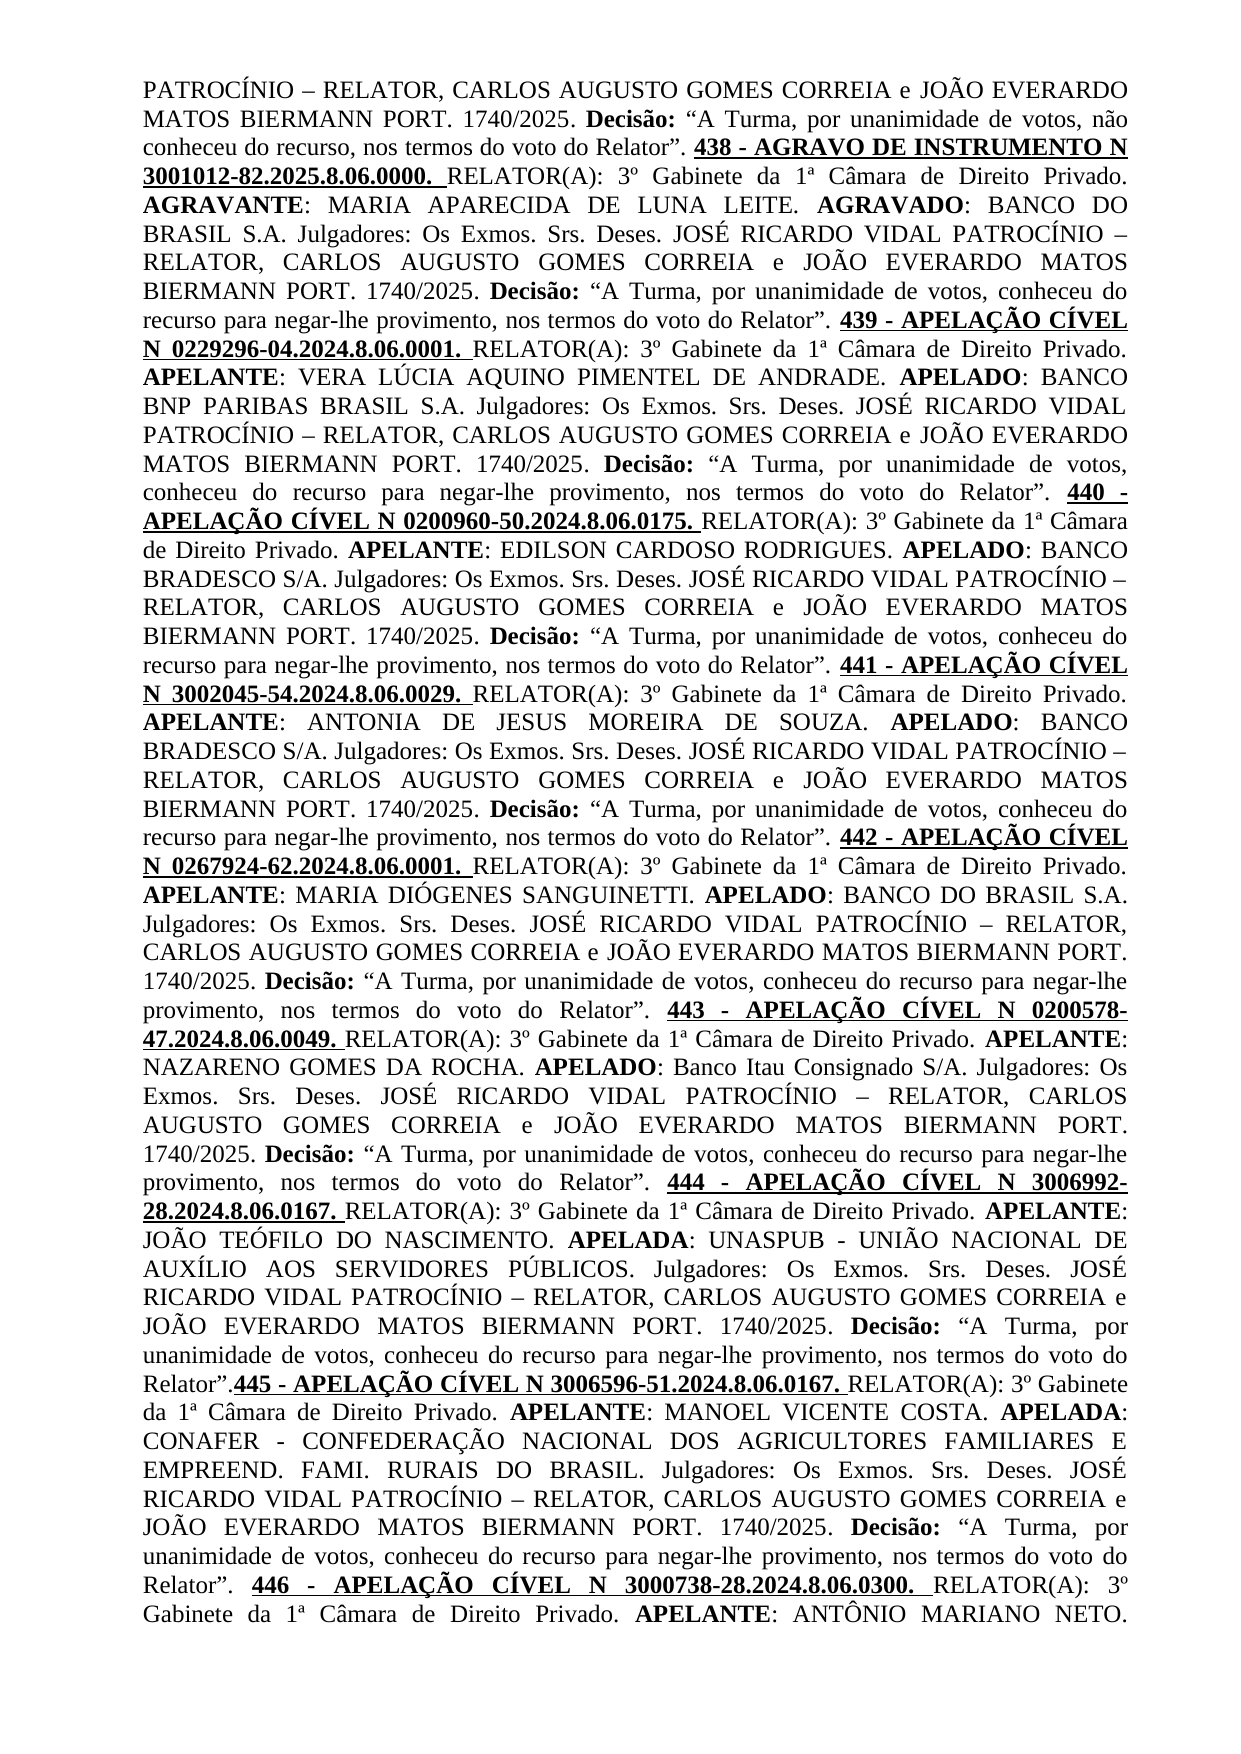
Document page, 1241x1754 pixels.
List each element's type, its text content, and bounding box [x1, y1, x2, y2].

text PATROCÍNIO – RELATOR, CARLOS AUGUSTO GOMES CORREIA e JOÃO EVERARDO MATOS BIERMANN PORT. 1740/2025. Decisão: “A Turma, por unanimidade de votos, não conheceu do recurso, nos termos do voto do Relator”. 438 - AGRAVO DE INSTRUMENTO N 3001012-82.2025.8.06.0000. RELATOR(A): 3º Gabinete da 1ª Câmara de Direito Privado. AGRAVANTE: MARIA APARECIDA DE LUNA LEITE. AGRAVADO: BANCO DO BRASIL S.A. Julgadores: Os Exmos. Srs. Deses. JOSÉ RICARDO VIDAL PATROCÍNIO – RELATOR, CARLOS AUGUSTO GOMES CORREIA e JOÃO EVERARDO MATOS BIERMANN PORT. 1740/2025. Decisão: “A Turma, por unanimidade de votos, conheceu do recurso para negar-lhe provimento, nos termos do voto do Relator”. 439 - APELAÇÃO CÍVEL N 0229296-04.2024.8.06.0001. RELATOR(A): 3º Gabinete da 1ª Câmara de Direito Privado. APELANTE: VERA LÚCIA AQUINO PIMENTEL DE ANDRADE. APELADO: BANCO BNP PARIBAS BRASIL S.A. Julgadores: Os Exmos. Srs. Deses. JOSÉ RICARDO VIDAL PATROCÍNIO – RELATOR, CARLOS AUGUSTO GOMES CORREIA e JOÃO EVERARDO MATOS BIERMANN PORT. 1740/2025. Decisão: “A Turma, por unanimidade de votos, conheceu do recurso para negar-lhe provimento, nos termos do voto do Relator”. 440 - APELAÇÃO CÍVEL N 0200960-50.2024.8.06.0175. RELATOR(A): 3º Gabinete da 1ª Câmara de Direito Privado. APELANTE: EDILSON CARDOSO RODRIGUES. APELADO: BANCO BRADESCO S/A. Julgadores: Os Exmos. Srs. Deses. JOSÉ RICARDO VIDAL PATROCÍNIO – RELATOR, CARLOS AUGUSTO GOMES CORREIA e JOÃO EVERARDO MATOS BIERMANN PORT. 1740/2025. Decisão: “A Turma, por unanimidade de votos, conheceu do recurso para negar-lhe provimento, nos termos do voto do Relator”. 441 - APELAÇÃO CÍVEL N 3002045-54.2024.8.06.0029. RELATOR(A): 3º Gabinete da 1ª Câmara de Direito Privado. APELANTE: ANTONIA DE JESUS MOREIRA DE SOUZA. APELADO: BANCO BRADESCO S/A. Julgadores: Os Exmos. Srs. Deses. JOSÉ RICARDO VIDAL PATROCÍNIO – RELATOR, CARLOS AUGUSTO GOMES CORREIA e JOÃO EVERARDO MATOS BIERMANN PORT. 1740/2025. Decisão: “A Turma, por unanimidade de votos, conheceu do recurso para negar-lhe provimento, nos termos do voto do Relator”. 442 - APELAÇÃO CÍVEL N 0267924-62.2024.8.06.0001. RELATOR(A): 3º Gabinete da 1ª Câmara de Direito Privado. APELANTE: MARIA DIÓGENES SANGUINETTI. APELADO: BANCO DO BRASIL S.A. Julgadores: Os Exmos. Srs. Deses. JOSÉ RICARDO VIDAL PATROCÍNIO – RELATOR, CARLOS AUGUSTO GOMES CORREIA e JOÃO EVERARDO MATOS BIERMANN PORT. 1740/2025. Decisão: “A Turma, por unanimidade de votos, conheceu do recurso para negar-lhe provimento, nos termos do voto do Relator”. 443 - APELAÇÃO CÍVEL N 0200578-47.2024.8.06.0049. RELATOR(A): 3º Gabinete da 1ª Câmara de Direito Privado. APELANTE: NAZARENO GOMES DA ROCHA. APELADO: Banco Itau Consignado S/A. Julgadores: Os Exmos. Srs. Deses. JOSÉ RICARDO VIDAL PATROCÍNIO – RELATOR, CARLOS AUGUSTO GOMES CORREIA e JOÃO EVERARDO MATOS BIERMANN PORT. 1740/2025. Decisão: “A Turma, por unanimidade de votos, conheceu do recurso para negar-lhe provimento, nos termos do voto do Relator”. 444 - APELAÇÃO CÍVEL N 3006992-28.2024.8.06.0167. RELATOR(A): 3º Gabinete da 1ª Câmara de Direito Privado. APELANTE: JOÃO TEÓFILO DO NASCIMENTO. APELADA: UNASPUB - UNIÃO NACIONAL DE AUXÍLIO AOS SERVIDORES PÚBLICOS. Julgadores: Os Exmos. Srs. Deses. JOSÉ RICARDO VIDAL PATROCÍNIO – RELATOR, CARLOS AUGUSTO GOMES CORREIA e JOÃO EVERARDO MATOS BIERMANN PORT. 1740/2025. Decisão: “A Turma, por unanimidade de votos, conheceu do recurso para negar-lhe provimento, nos termos do voto do Relator”.445 - APELAÇÃO CÍVEL N 3006596-51.2024.8.06.0167. RELATOR(A): 3º Gabinete da 1ª Câmara de Direito Privado. APELANTE: MANOEL VICENTE COSTA. APELADA: CONAFER - CONFEDERAÇÃO NACIONAL DOS AGRICULTORES FAMILIARES E EMPREEND. FAMI. RURAIS DO BRASIL. Julgadores: Os Exmos. Srs. Deses. JOSÉ RICARDO VIDAL PATROCÍNIO – RELATOR, CARLOS AUGUSTO GOMES CORREIA e JOÃO EVERARDO MATOS BIERMANN PORT. 1740/2025. Decisão: “A Turma, por unanimidade de votos, conheceu do recurso para negar-lhe provimento, nos termos do voto do Relator”. 446 - APELAÇÃO CÍVEL N 3000738-28.2024.8.06.0300. RELATOR(A): 3º Gabinete da 1ª Câmara de Direito Privado. APELANTE: ANTÔNIO MARIANO NETO. [143, 75, 1128, 1627]
